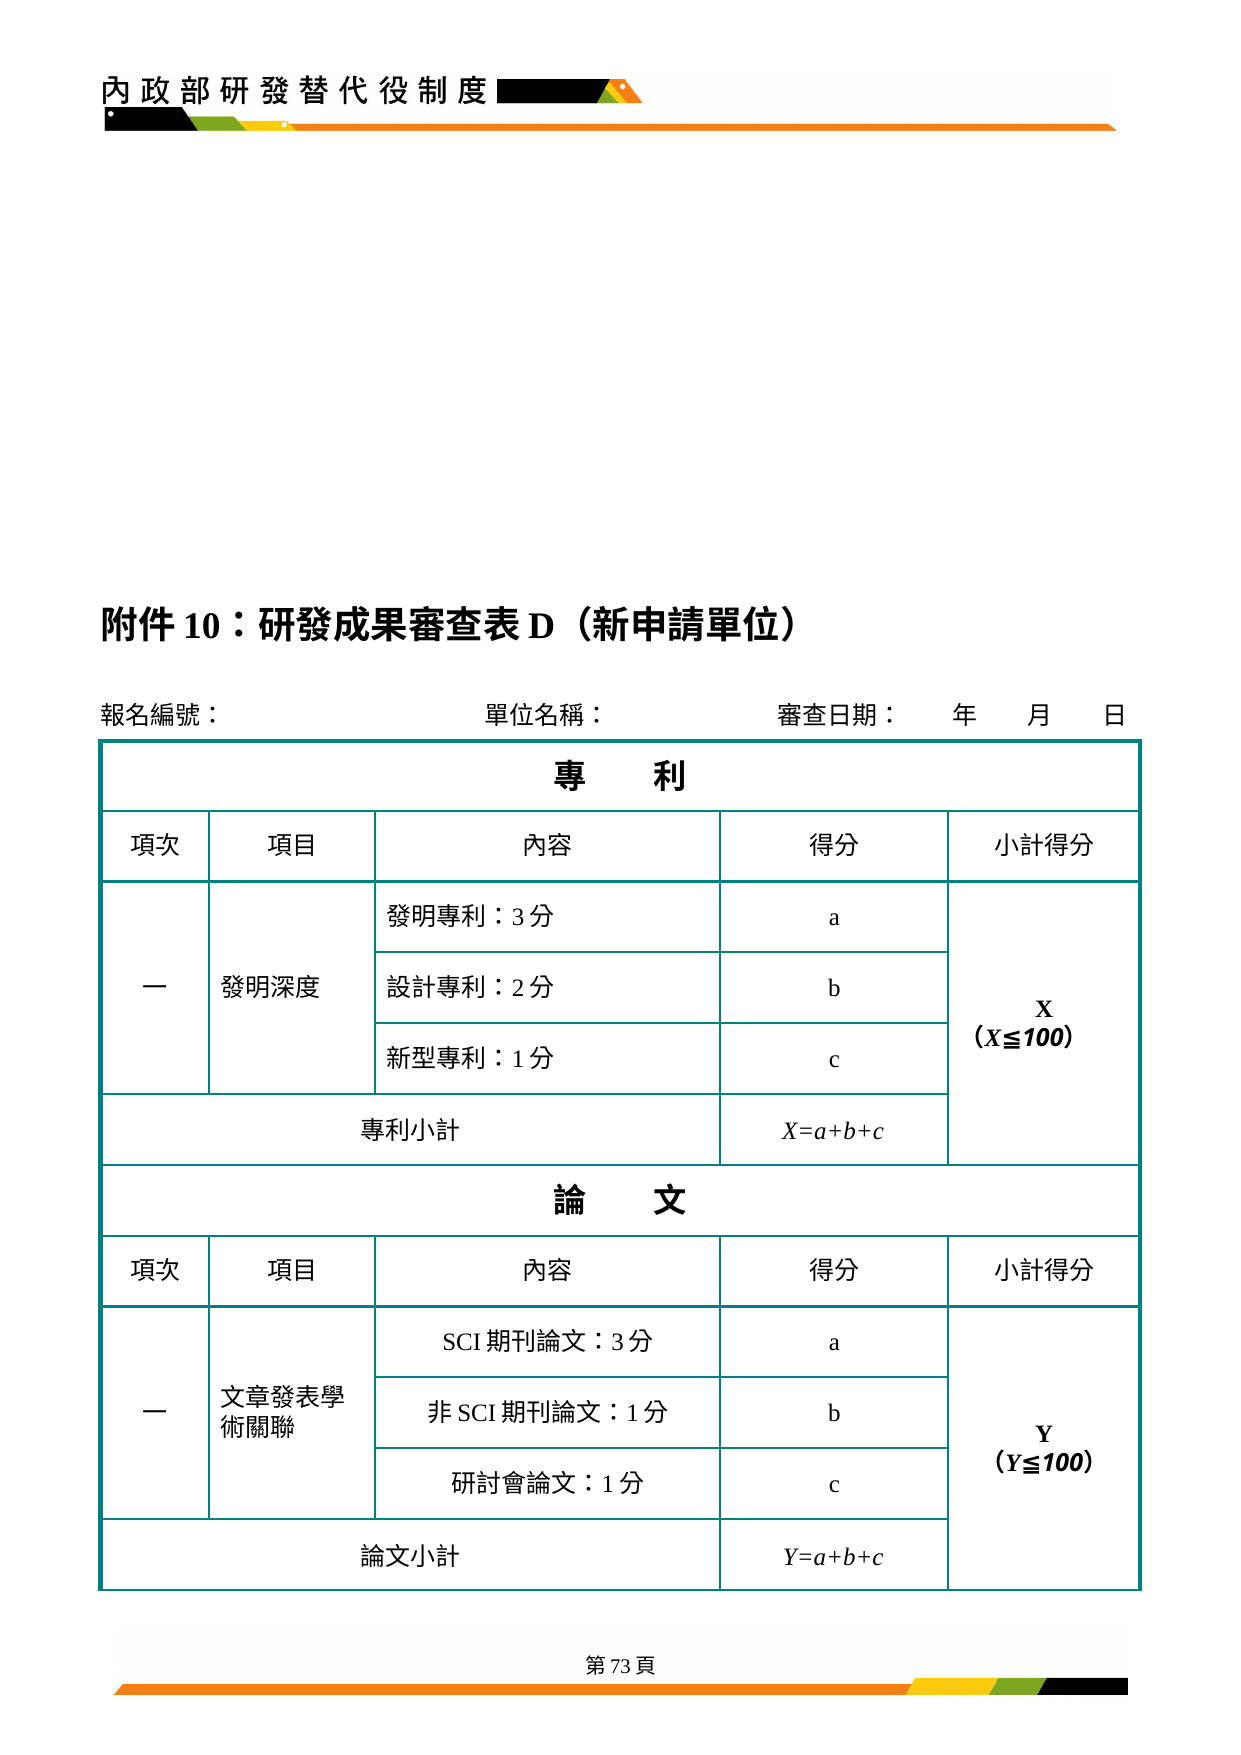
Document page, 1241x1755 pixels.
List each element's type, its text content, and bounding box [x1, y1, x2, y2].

table_cell 研討會論文：1分 [376, 1449, 719, 1518]
table_cell 論 文 [103, 1166, 1138, 1234]
table_cell 發明深度 [210, 883, 374, 1093]
table_cell 新型專利：1分 [376, 1024, 719, 1093]
table_cell Y=a+b+c [721, 1520, 947, 1589]
picture [100, 75, 1117, 139]
table_cell 文章發表學術關聯 [210, 1308, 374, 1518]
table_cell 專利小計 [103, 1095, 719, 1164]
table_cell 小計得分 [949, 1237, 1138, 1305]
table_cell 發明專利：3分 [376, 883, 719, 951]
table_cell 小計得分 [949, 812, 1138, 880]
table_cell 論文小計 [103, 1520, 719, 1589]
table_cell SCI期刊論文：3分 [376, 1308, 719, 1376]
table_cell 項目 [210, 812, 374, 880]
table_cell b [721, 953, 947, 1022]
table_cell 一 [103, 1308, 208, 1518]
table_cell 一 [103, 883, 208, 1093]
table_cell X （X≦100） [949, 883, 1138, 1164]
picture [113, 1625, 1128, 1698]
table_cell Y （Y≦100） [949, 1308, 1138, 1589]
text 報名編號： 單位名稱： 審查日期： 年 月 日 [100, 691, 1140, 732]
table_cell X=a+b+c [721, 1095, 947, 1164]
table_cell 內容 [376, 1237, 719, 1305]
table_cell b [721, 1378, 947, 1447]
table_cell 得分 [721, 812, 947, 880]
table_cell c [721, 1449, 947, 1518]
table_cell 項目 [210, 1237, 374, 1305]
table_cell 內容 [376, 812, 719, 880]
table_cell 項次 [103, 812, 208, 880]
table_header 專 利 [103, 743, 1138, 809]
table_cell 項次 [103, 1237, 208, 1305]
text 附件10：研發成果審查表D（新申請單位） [100, 605, 1140, 647]
table_cell 非SCI期刊論文：1分 [376, 1378, 719, 1447]
table_cell 得分 [721, 1237, 947, 1305]
table_cell a [721, 883, 947, 951]
table_cell a [721, 1308, 947, 1376]
table_cell c [721, 1024, 947, 1093]
table_cell 設計專利：2分 [376, 953, 719, 1022]
